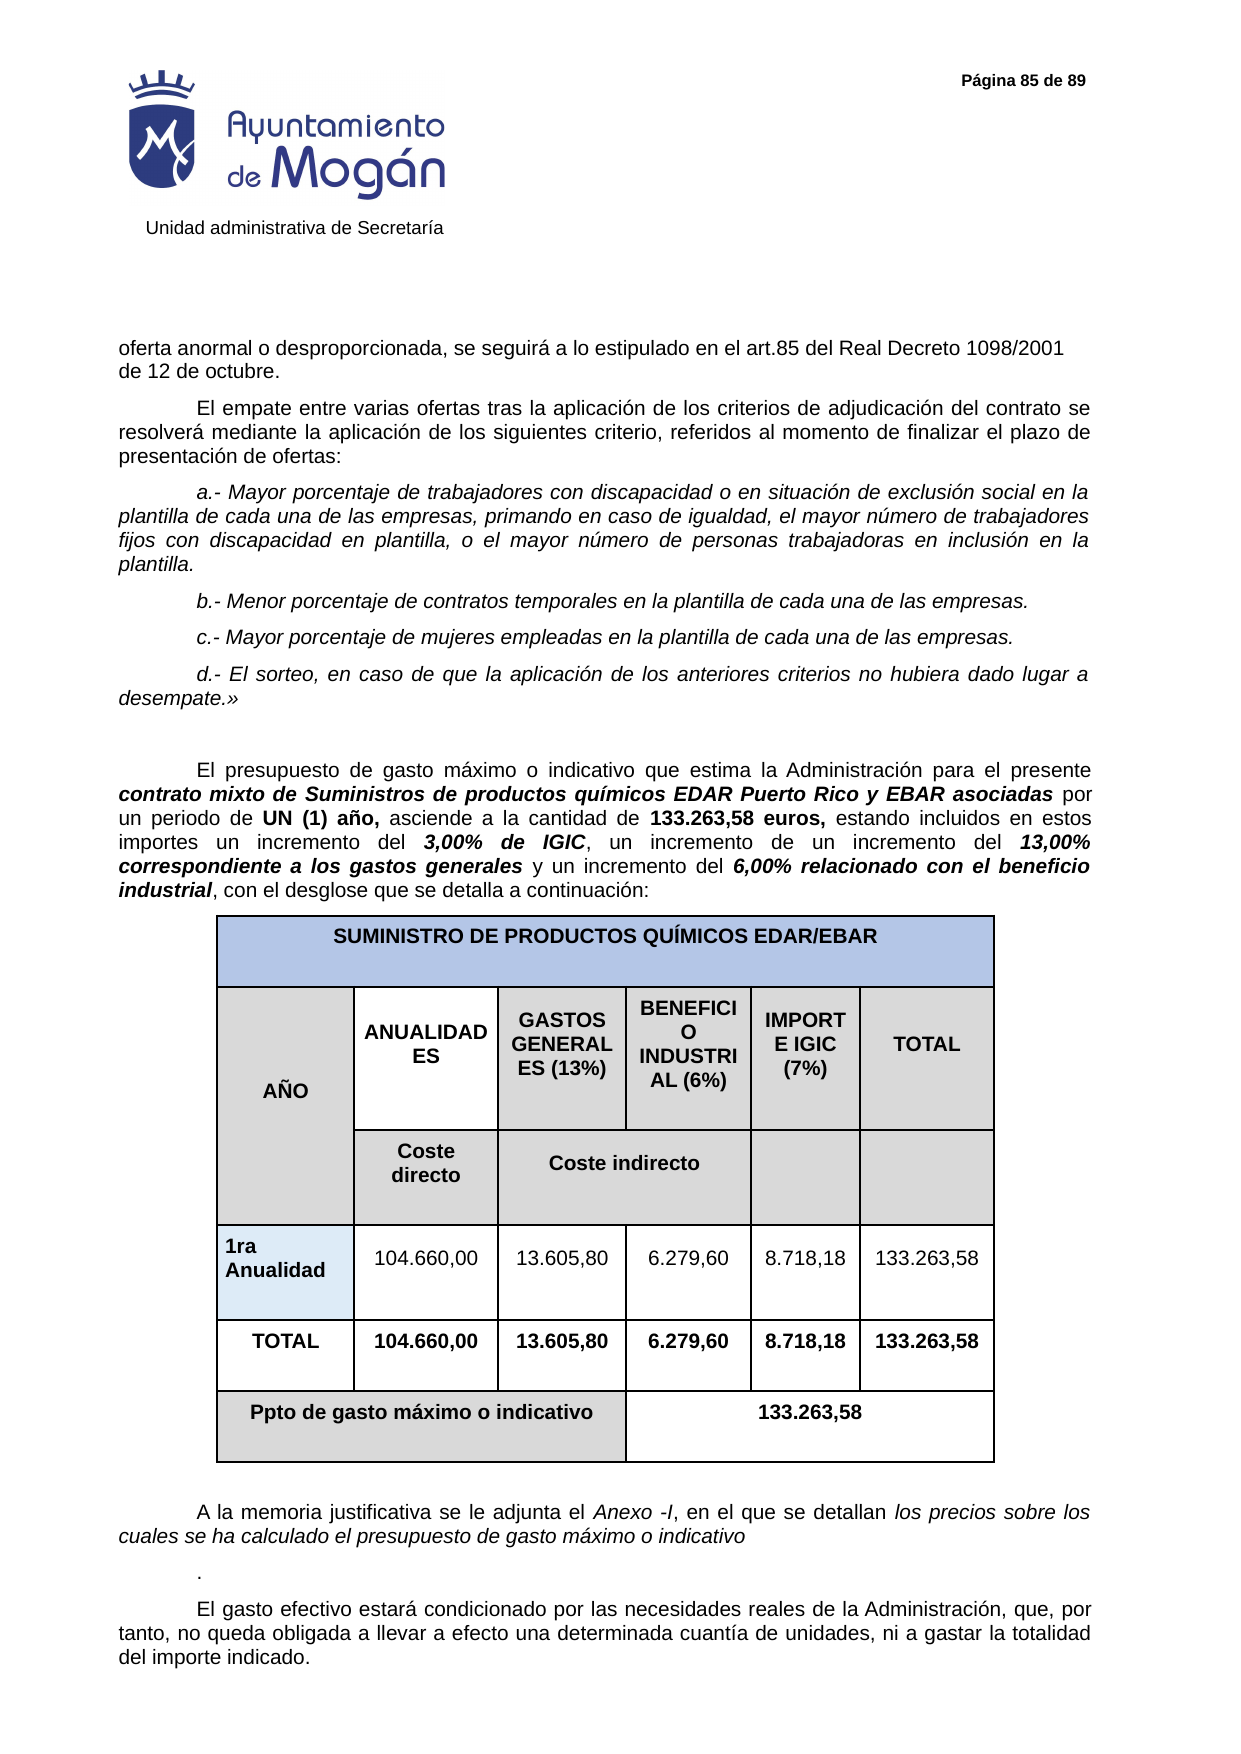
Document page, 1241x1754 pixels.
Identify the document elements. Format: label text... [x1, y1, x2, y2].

table_cell 1ra Anualidad [218, 1226, 353, 1319]
table_cell TOTAL [861, 988, 993, 1129]
text El gasto efectivo estará condicionado por las necesidades reales de la Administración, que, por tanto, no queda obligada a llevar a efecto una determinada cuantía de unidades, ni a gastar la totalidad del importe indicado. [118, 1597, 1092, 1668]
table_cell 13.605,80 [499, 1226, 625, 1319]
text . [118, 1560, 1092, 1584]
table_cell GASTOS GENERALES (13%) [499, 988, 625, 1129]
table_cell TOTAL [218, 1321, 353, 1390]
table_cell AÑO [218, 988, 353, 1224]
table_cell 104.660,00 [355, 1321, 497, 1390]
text b.- Menor porcentaje de contratos temporales en la plantilla de cada una de las empresas. [118, 588, 1092, 612]
text El empate entre varias ofertas tras la aplicación de los criterios de adjudicación del contrato se resolverá mediante la aplicación de los siguientes criterio, referidos al momento de finalizar el plazo de presentación de ofertas: [118, 396, 1092, 468]
table_cell 8.718,18 [752, 1321, 859, 1390]
table_cell Coste directo [355, 1131, 497, 1224]
table_cell 104.660,00 [355, 1226, 497, 1319]
table_header SUMINISTRO DE PRODUCTOS QUÍMICOS EDAR/EBAR [218, 917, 993, 986]
table_cell 6.279,60 [627, 1226, 750, 1319]
table_cell [752, 1131, 859, 1224]
table_cell BENEFICIO INDUSTRIAL (6%) [627, 988, 750, 1129]
table_cell 13.605,80 [499, 1321, 625, 1390]
table_cell IMPORTE IGIC (7%) [752, 988, 859, 1129]
table_cell 6.279,60 [627, 1321, 750, 1390]
text d.- El sorteo, en caso de que la aplicación de los anteriores criterios no hubiera dado lugar a desempate.» [118, 661, 1092, 709]
text El presupuesto de gasto máximo o indicativo que estima la Administración para el presente contrato mixto de Suministros de productos químicos EDAR Puerto Rico y EBAR asociadas por un periodo de UN (1) año, asciende a la cantidad de 133.263,58 euros, estando incluidos en estos importes un incremento del 3,00% de IGIC, un incremento de un incremento del 13,00% correspondiente a los gastos generales y un incremento del 6,00% relacionado con el beneficio industrial, con el desglose que se detalla a continuación: [118, 758, 1092, 902]
table_cell 133.263,58 [861, 1226, 993, 1319]
table_cell ANUALIDADES [355, 988, 497, 1129]
text a.- Mayor porcentaje de trabajadores con discapacidad o en situación de exclusión social en la plantilla de cada una de las empresas, primando en caso de igualdad, el mayor número de trabajadores fijos con discapacidad en plantilla, o el mayor número de personas trabajadoras en inclusión en la plantilla. [118, 480, 1092, 576]
table_cell Coste indirecto [499, 1131, 750, 1224]
table_cell [861, 1131, 993, 1224]
table_cell Ppto de gasto máximo o indicativo [218, 1392, 625, 1461]
table_cell 133.263,58 [861, 1321, 993, 1390]
text oferta anormal o desproporcionada, se seguirá a lo estipulado en el art.85 del Real Decreto 1098/2001 de 12 de octubre. [118, 335, 1092, 383]
text A la memoria justificativa se le adjunta el Anexo -I, en el que se detallan los precios sobre los cuales se ha calculado el presupuesto de gasto máximo o indicativo [118, 1500, 1092, 1548]
table_cell 8.718,18 [752, 1226, 859, 1319]
text c.- Mayor porcentaje de mujeres empleadas en la plantilla de cada una de las empresas. [118, 625, 1092, 649]
table_cell 133.263,58 [627, 1392, 993, 1461]
